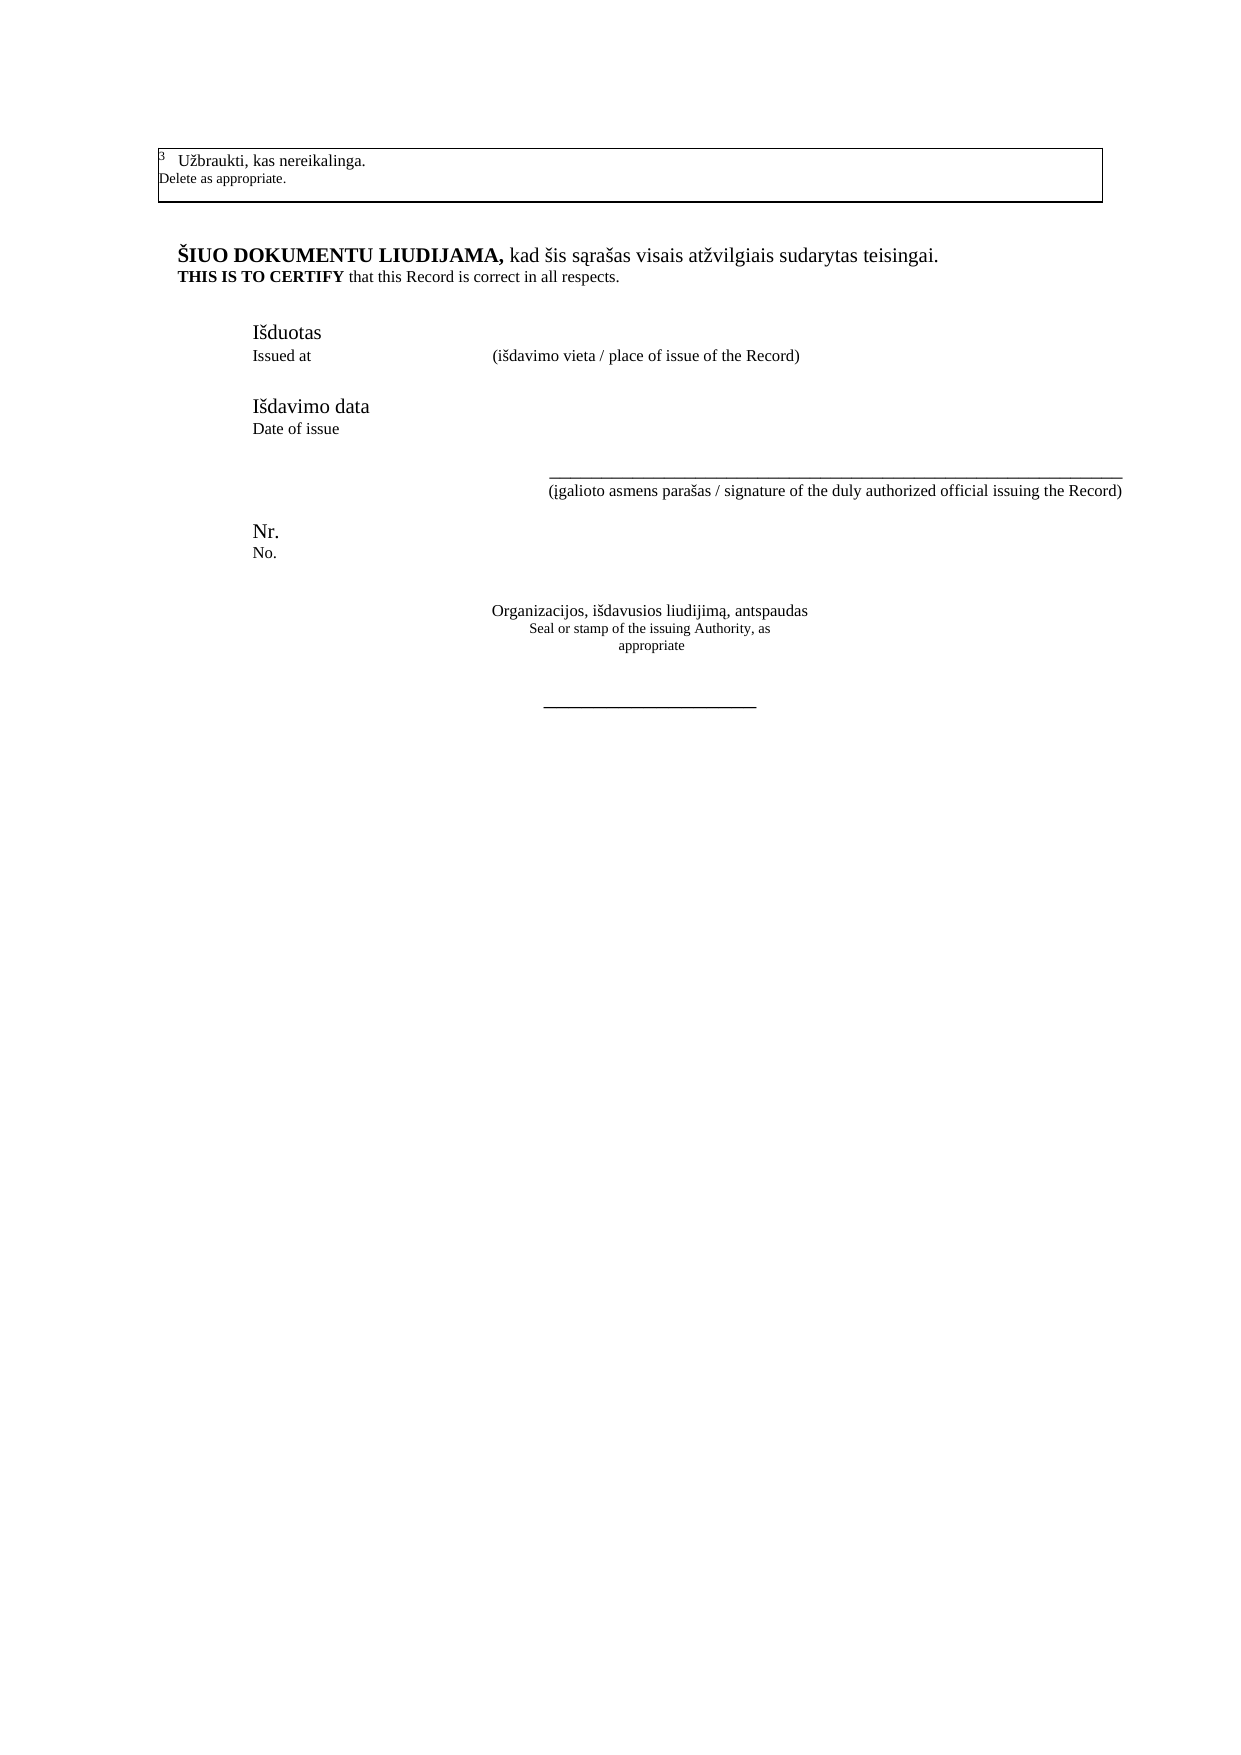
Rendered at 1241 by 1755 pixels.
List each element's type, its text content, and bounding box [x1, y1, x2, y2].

text Issued at (išdavimo vieta / place of issue of the Record) [252, 344, 1122, 366]
text Išduotas [252, 320, 1122, 344]
text Išdavimo data [65, 394, 1122, 418]
text THIS IS TO CERTIFY that this Record is correct in all respects. [177, 267, 1122, 286]
text ŠIUO DOKUMENTU LIUDIJAMA, kad šis sąrašas visais atžvilgiais sudarytas teisingai. [177, 243, 1122, 267]
text No. [252, 543, 1122, 562]
text _________________ [177, 682, 1122, 711]
text Date of issue [65, 418, 1122, 438]
text appropriate [177, 637, 1122, 653]
text Nr. [252, 519, 1122, 543]
text (įgalioto asmens parašas / signature of the duly authorized official issuing the Record) [177, 481, 1122, 500]
text Organizacijos, išdavusios liudijimą, antspaudas [177, 601, 1122, 620]
text Seal or stamp of the issuing Authority, as [177, 620, 1122, 637]
text _______________________________________________________ [177, 457, 1122, 481]
table_cell 3 Užbraukti, kas nereikalinga. Delete as appropriate. [159, 149, 1102, 201]
